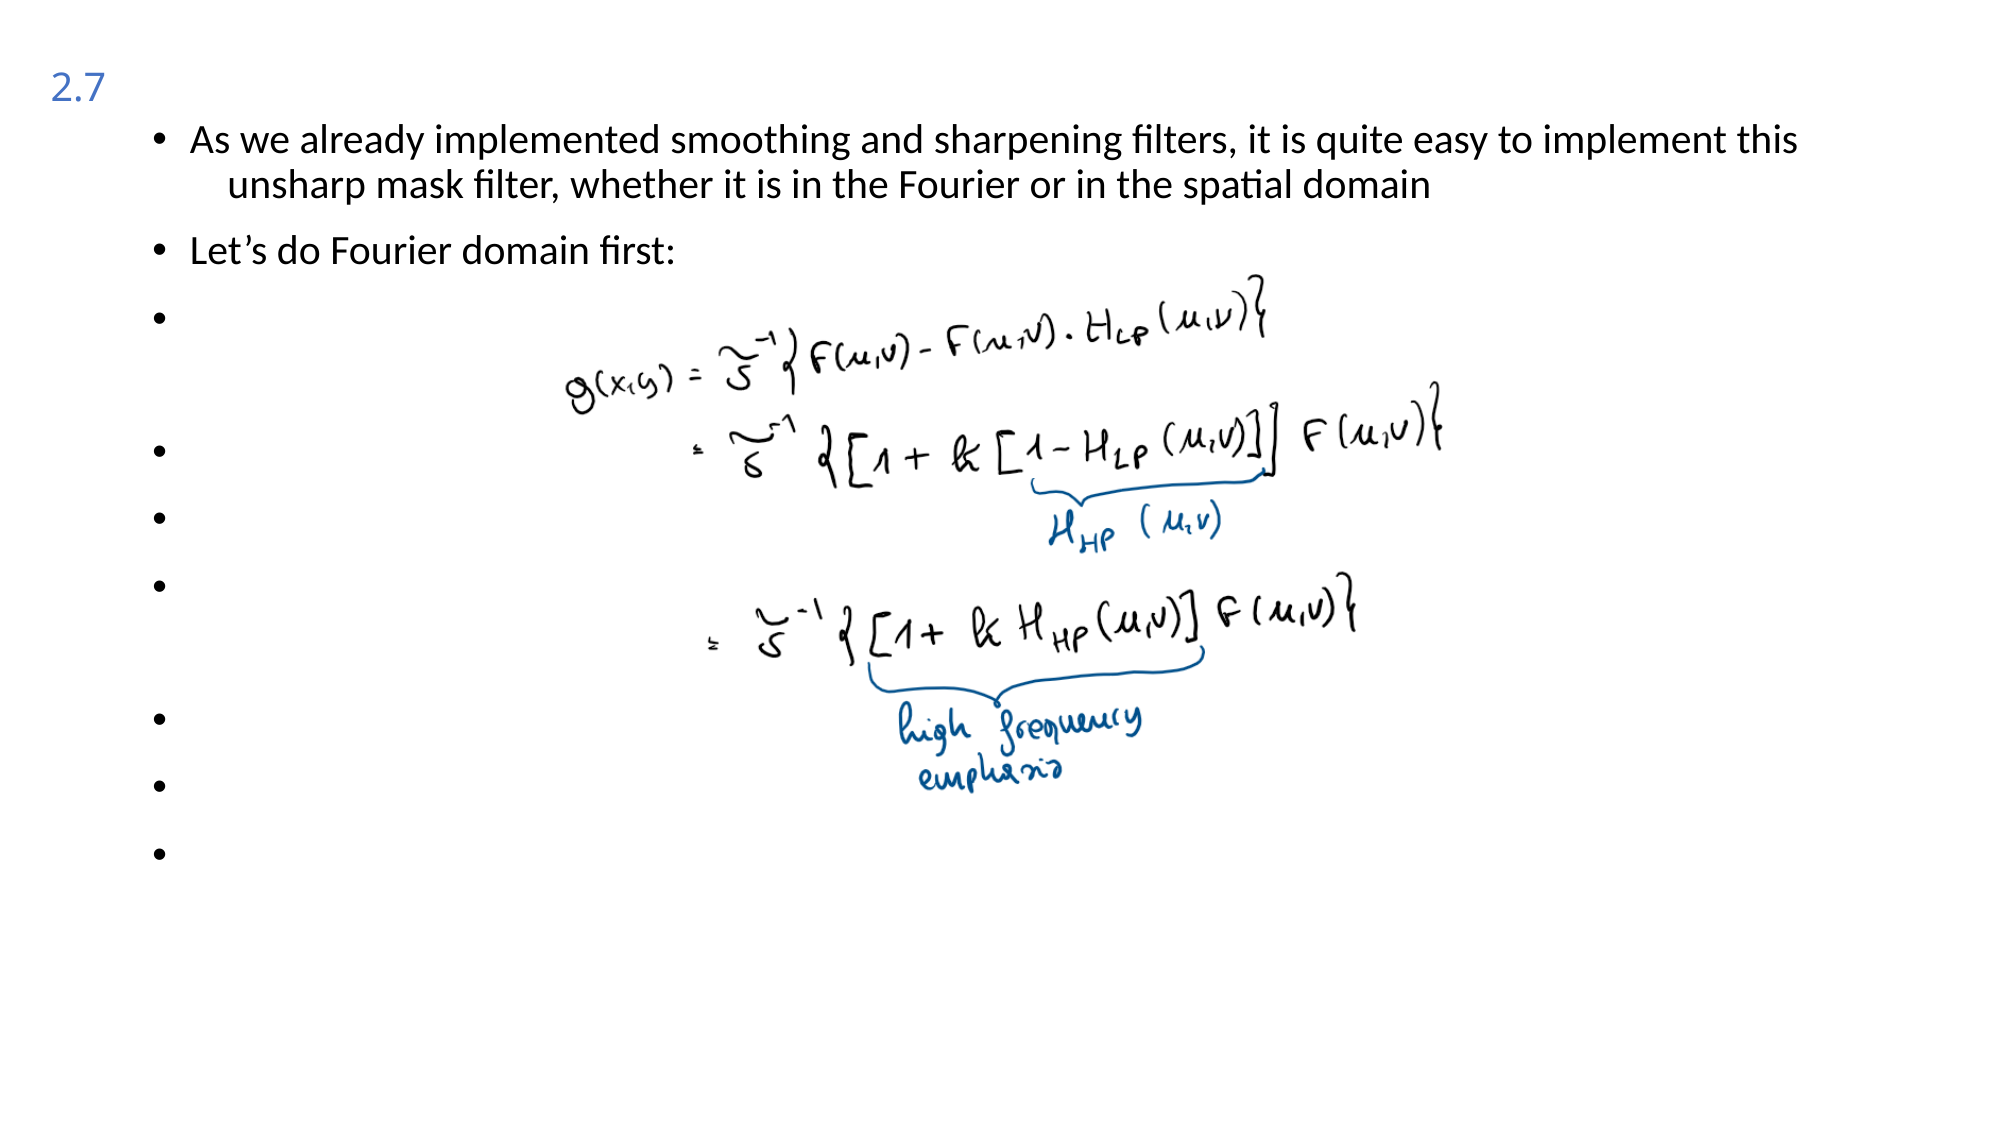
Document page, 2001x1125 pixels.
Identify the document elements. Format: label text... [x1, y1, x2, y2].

picture [555, 272, 1445, 800]
list As we already implemented smoothing and sharpening filters, it is quite easy to implement this unsharp mask filter, whether it is in the Fourier or in the spatial domain Let’s do Fourier domain first: [137, 110, 1863, 1035]
text_box 2.7 [35, 46, 129, 131]
